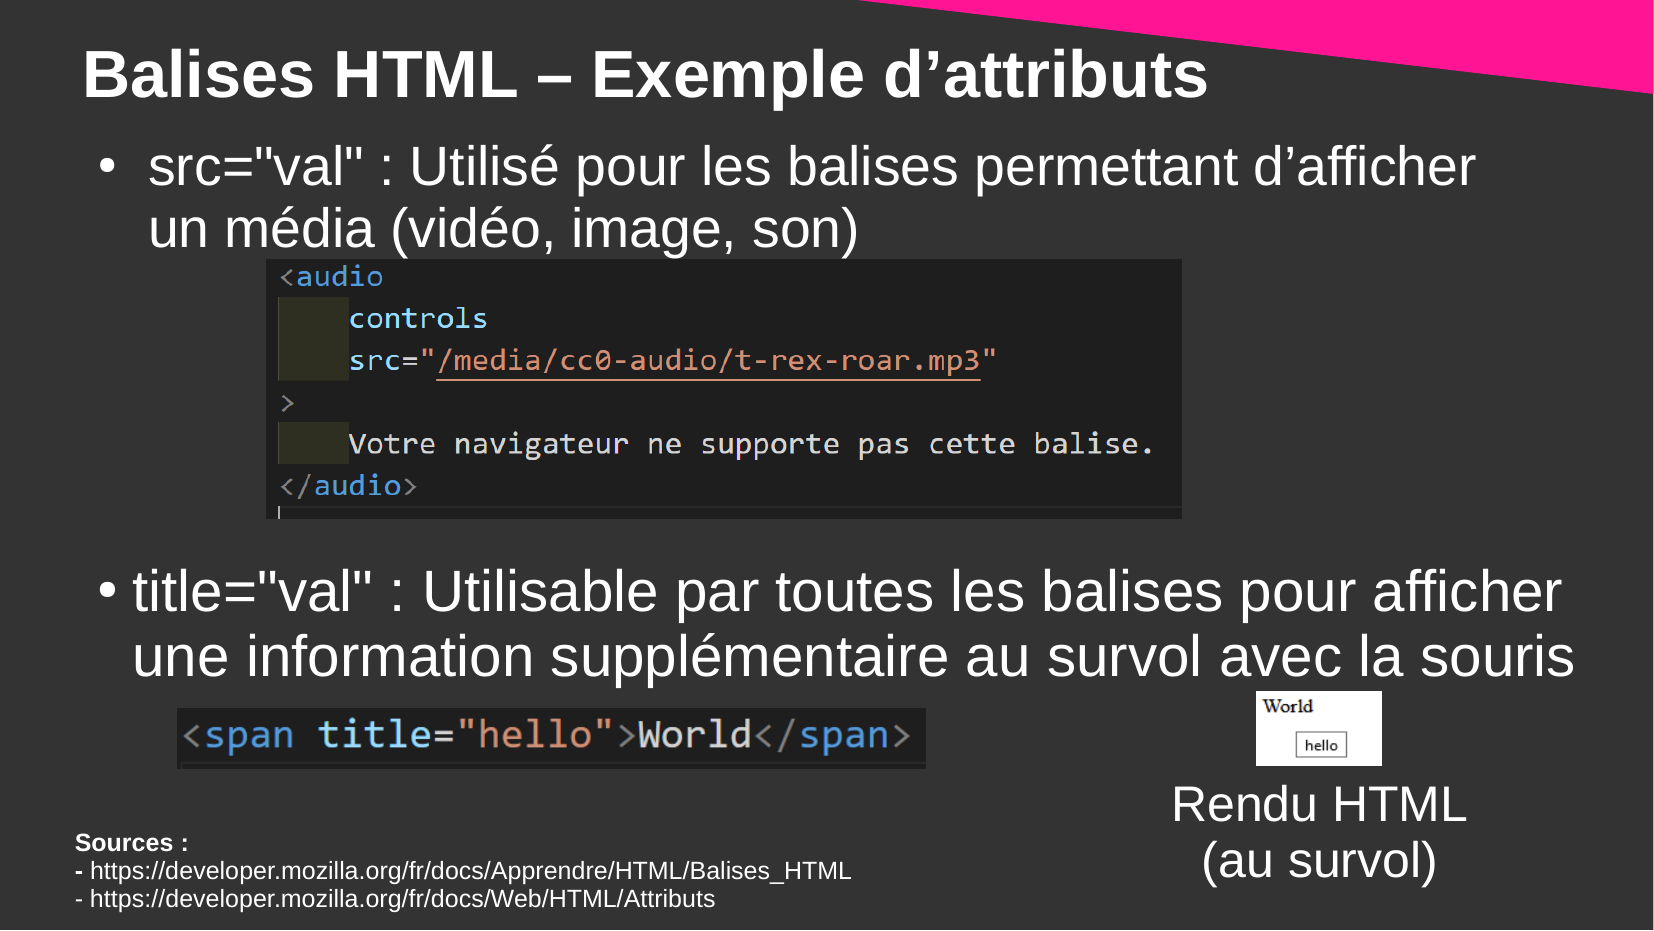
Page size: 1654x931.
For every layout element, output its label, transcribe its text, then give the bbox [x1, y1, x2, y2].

picture [1256, 691, 1382, 766]
title Rendu HTML (au survol) [1124, 776, 1515, 903]
title Balises HTML – Exemple d’attributs [82, 37, 1323, 122]
picture [177, 708, 926, 769]
picture [266, 259, 1182, 519]
text_box title="val" : Utilisable par toutes les balises pour afficher une information supplémentaire au survol avec la souris [82, 551, 1635, 762]
text_box [857, 0, 1654, 94]
list src="val" : Utilisé pour les balises permettant d’afficher un média (vidéo, image, son) [80, 135, 1545, 260]
text_box Sources : - https://developer.mozilla.org/fr/docs/Apprendre/HTML/Balises_HTML - https://developer.mozilla.org/fr/docs/Web/HTML/Attributs [59, 821, 1546, 931]
